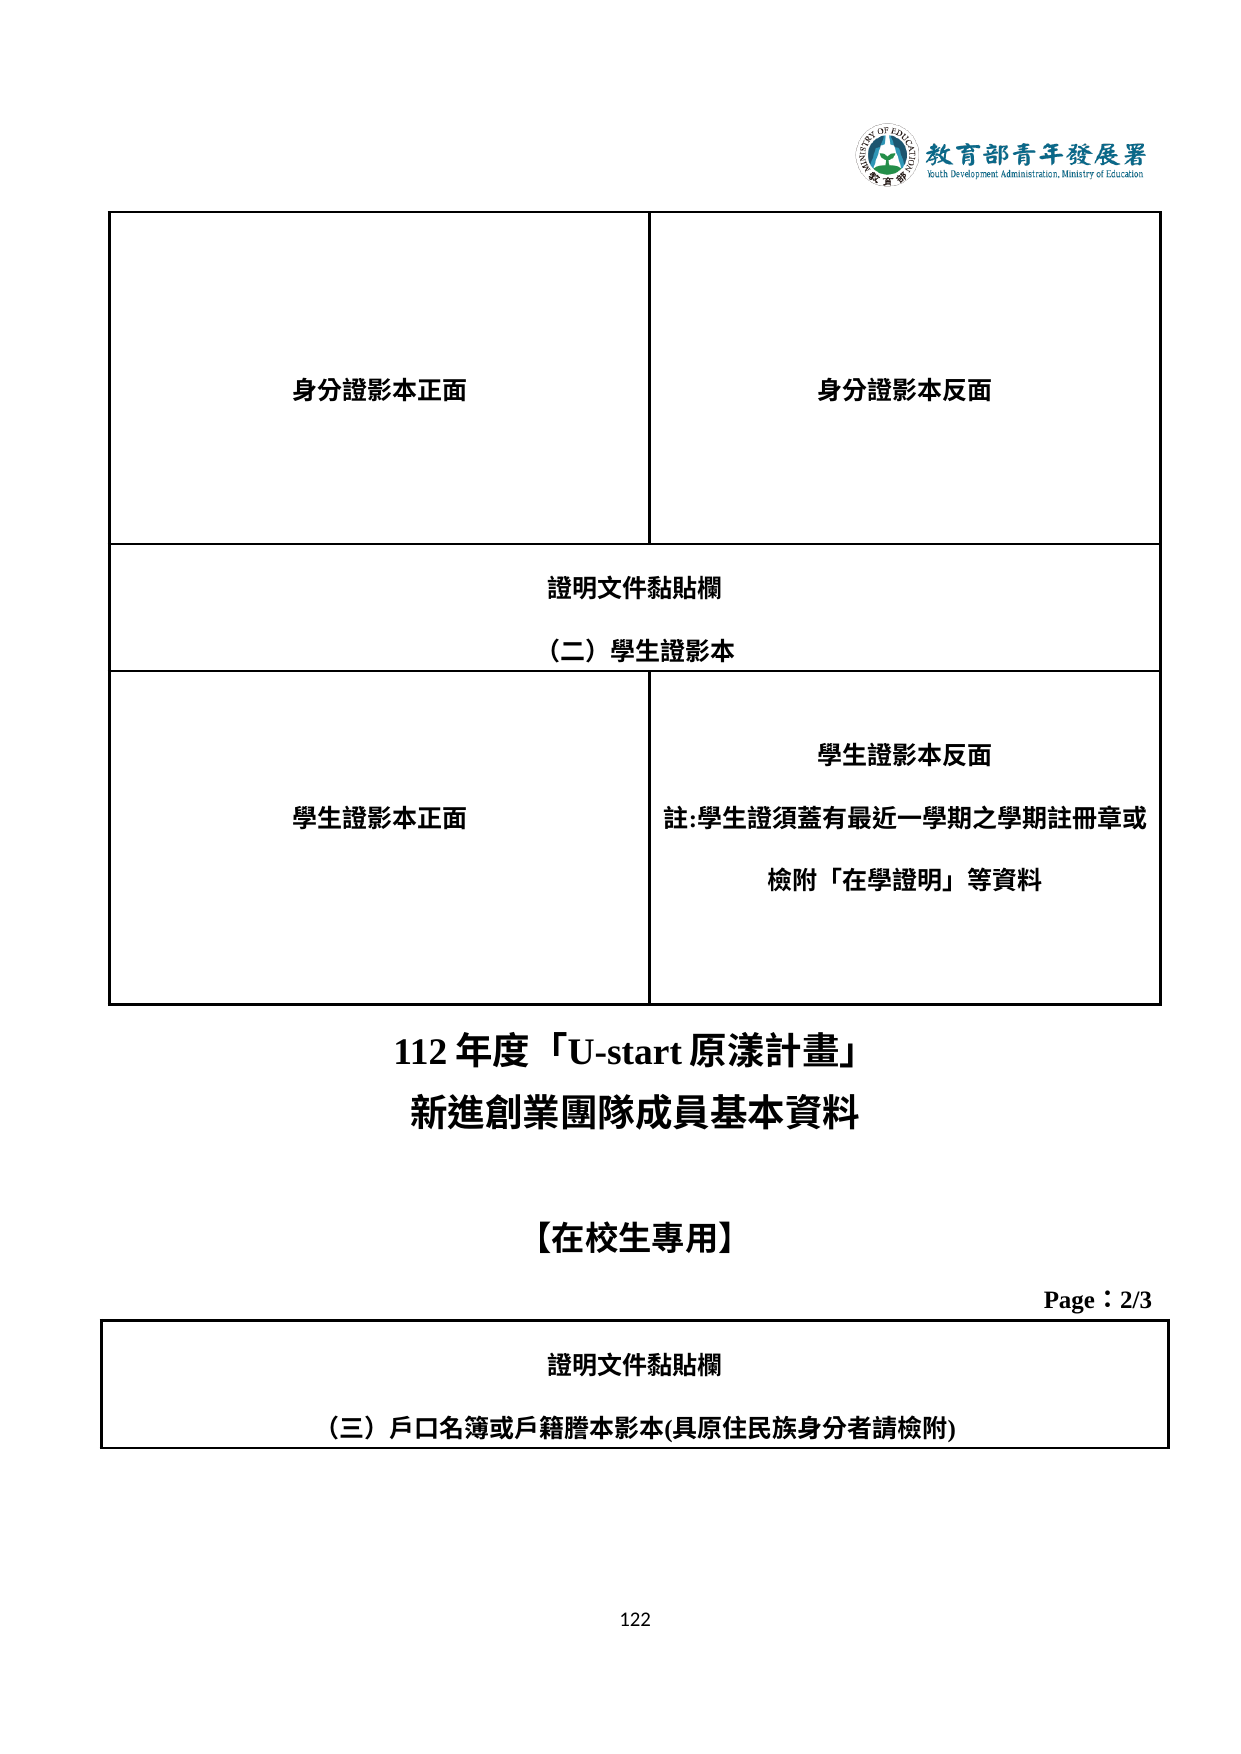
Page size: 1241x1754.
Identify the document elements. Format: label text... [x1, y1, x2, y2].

text 112年度「U-start原漾計畫」 [118, 1006, 1152, 1069]
table_cell 學生證影本反面 註:學生證須蓋有最近一學期之學期註冊章或檢附「在學證明」等資料 [651, 672, 1159, 1003]
text Page：2/3 [118, 1256, 1152, 1319]
table_header 證明文件黏貼欄 （三）戶口名簿或戶籍謄本影本(具原住民族身分者請檢附) [103, 1322, 1167, 1447]
table_cell 學生證影本正面 [111, 672, 648, 1003]
table_cell 身分證影本正面 [111, 213, 648, 543]
table_cell 證明文件黏貼欄 （二）學生證影本 [111, 545, 1159, 670]
table_cell 身分證影本反面 [651, 213, 1159, 543]
text 新進創業團隊成員基本資料 [118, 1069, 1152, 1131]
text 【在校生專用】 [118, 1194, 1152, 1256]
